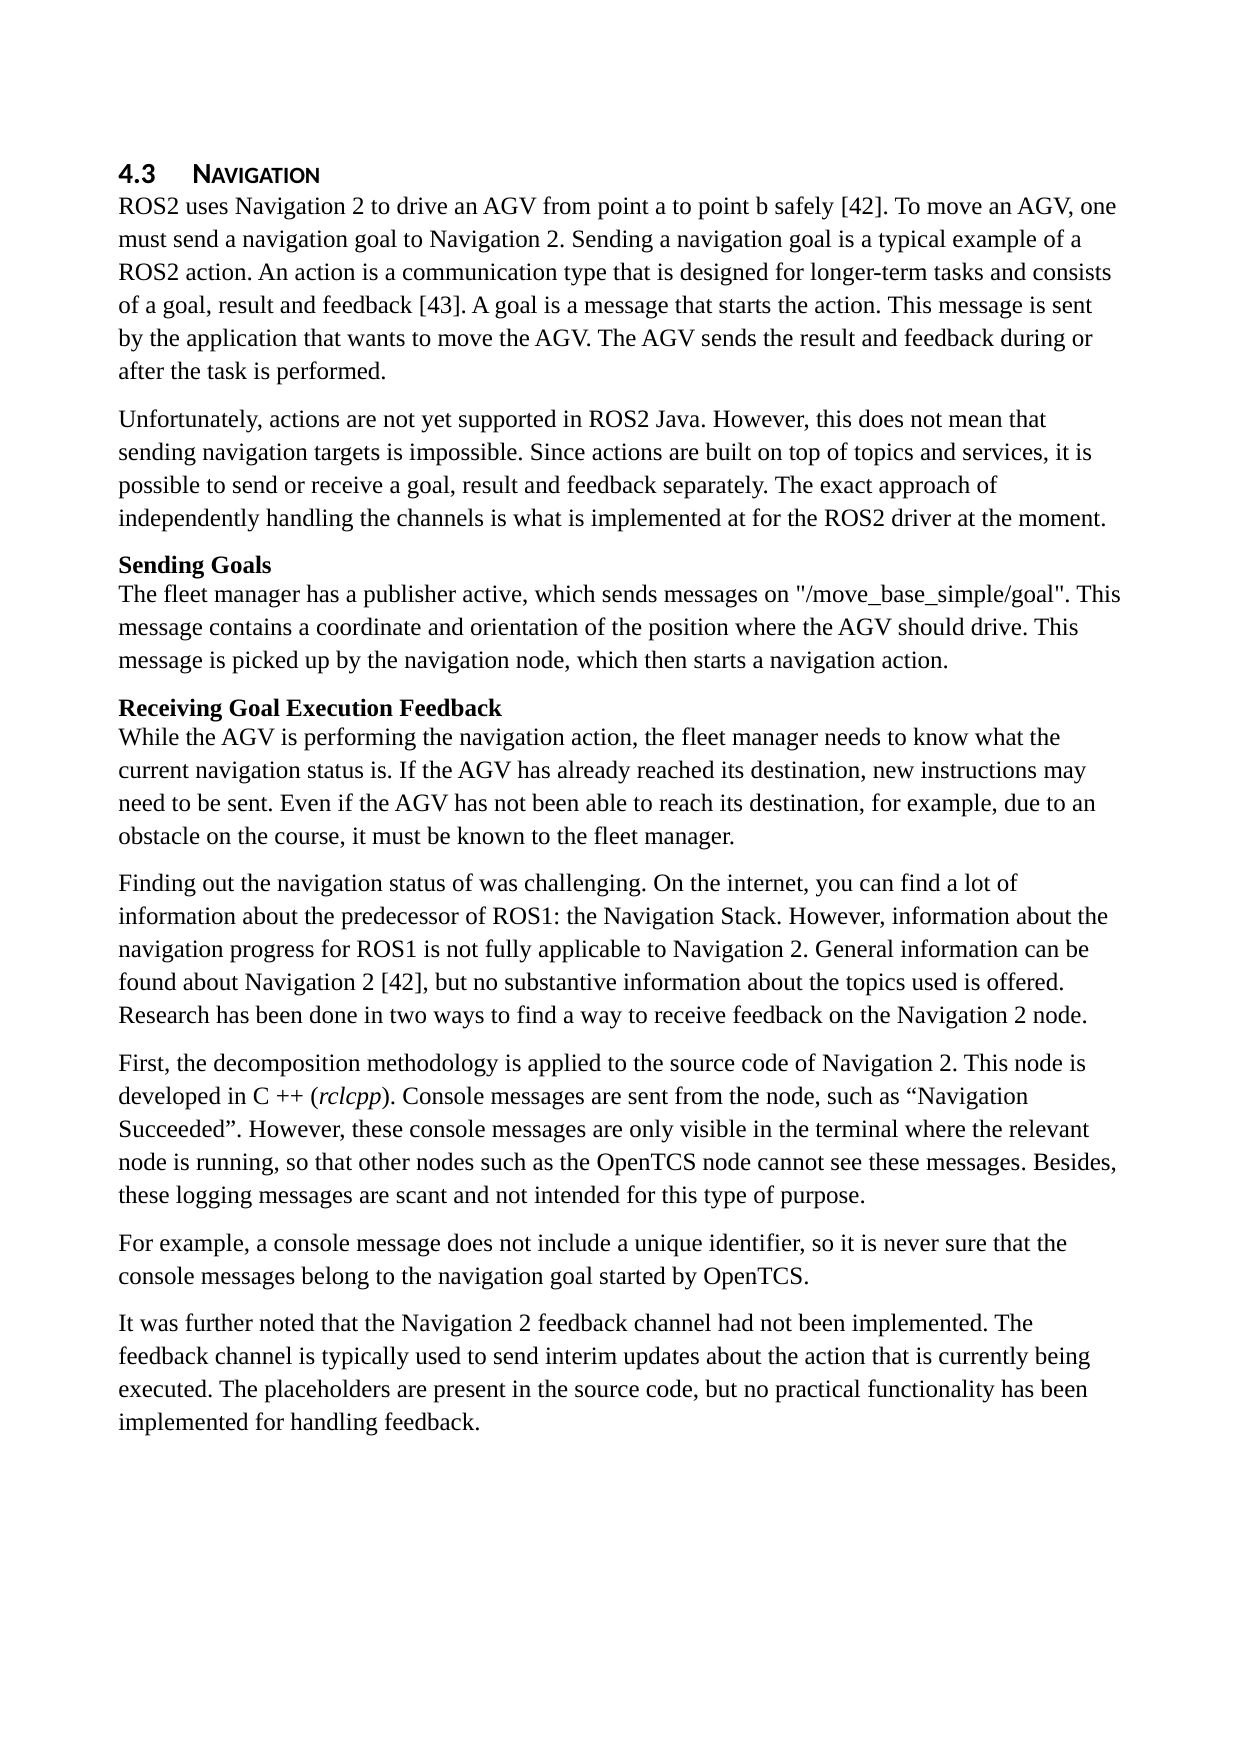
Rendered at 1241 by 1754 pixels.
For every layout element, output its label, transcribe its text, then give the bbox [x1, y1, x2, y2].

text Unfortunately, actions are not yet supported in ROS2 Java. However, this does not mean that sending navigation targets is impossible. Since actions are built on top of topics and services, it is possible to send or receive a goal, result and feedback separately. The exact approach of independently handling the channels is what is implemented at for the ROS2 driver at the moment. [118, 404, 1122, 532]
text While the AGV is performing the navigation action, the fleet manager needs to know what the current navigation status is. If the AGV has already reached its destination, new instructions may need to be sent. Even if the AGV has not been able to reach its destination, for example, due to an obstacle on the course, it must be known to the fleet manager. [118, 722, 1122, 849]
text Finding out the navigation status of was challenging. On the internet, you can find a lot of information about the predecessor of ROS1: the Navigation Stack. However, information about the navigation progress for ROS1 is not fully applicable to Navigation 2. General information can be found about Navigation 2 [42], but no substantive information about the topics used is offered. Research has been done in two ways to find a way to receive feedback on the Navigation 2 node. [118, 868, 1122, 1029]
text ROS2 uses Navigation 2 to drive an AGV from point a to point b safely [42]. To move an AGV, one must send a navigation goal to Navigation 2. Sending a navigation goal is a typical example of a ROS2 action. An action is a communication type that is designed for longer-term tasks and consists of a goal, result and feedback [43]. A goal is a message that starts the action. This message is sent by the application that wants to move the AGV. The AGV sends the result and feedback during or after the task is performed. [118, 191, 1122, 385]
text First, the decomposition methodology is applied to the source code of Navigation 2. This node is developed in C ++ (rclcpp). Console messages are sent from the node, such as “Navigation Succeeded”. However, these console messages are only visible in the terminal where the relevant node is running, so that other nodes such as the OpenTCS node cannot see these messages. Besides, these logging messages are scant and not intended for this type of purpose. [118, 1048, 1122, 1209]
text It was further noted that the Navigation 2 feedback channel had not been implemented. The feedback channel is typically used to send interim updates about the action that is currently being executed. The placeholders are present in the source code, but no practical functionality has been implemented for handling feedback. [118, 1308, 1122, 1436]
subtitle Navigation [118, 156, 1122, 191]
text For example, a console message does not include a unique identifier, so it is never sure that the console messages belong to the navigation goal started by OpenTCS. [118, 1228, 1122, 1289]
text Receiving Goal Execution Feedback [118, 693, 1122, 722]
text The fleet manager has a publisher active, which sends messages on "/move_base_simple/goal". This message contains a coordinate and orientation of the position where the AGV should drive. This message is picked up by the navigation node, which then starts a navigation action. [118, 579, 1122, 674]
text Sending Goals [118, 551, 1122, 579]
